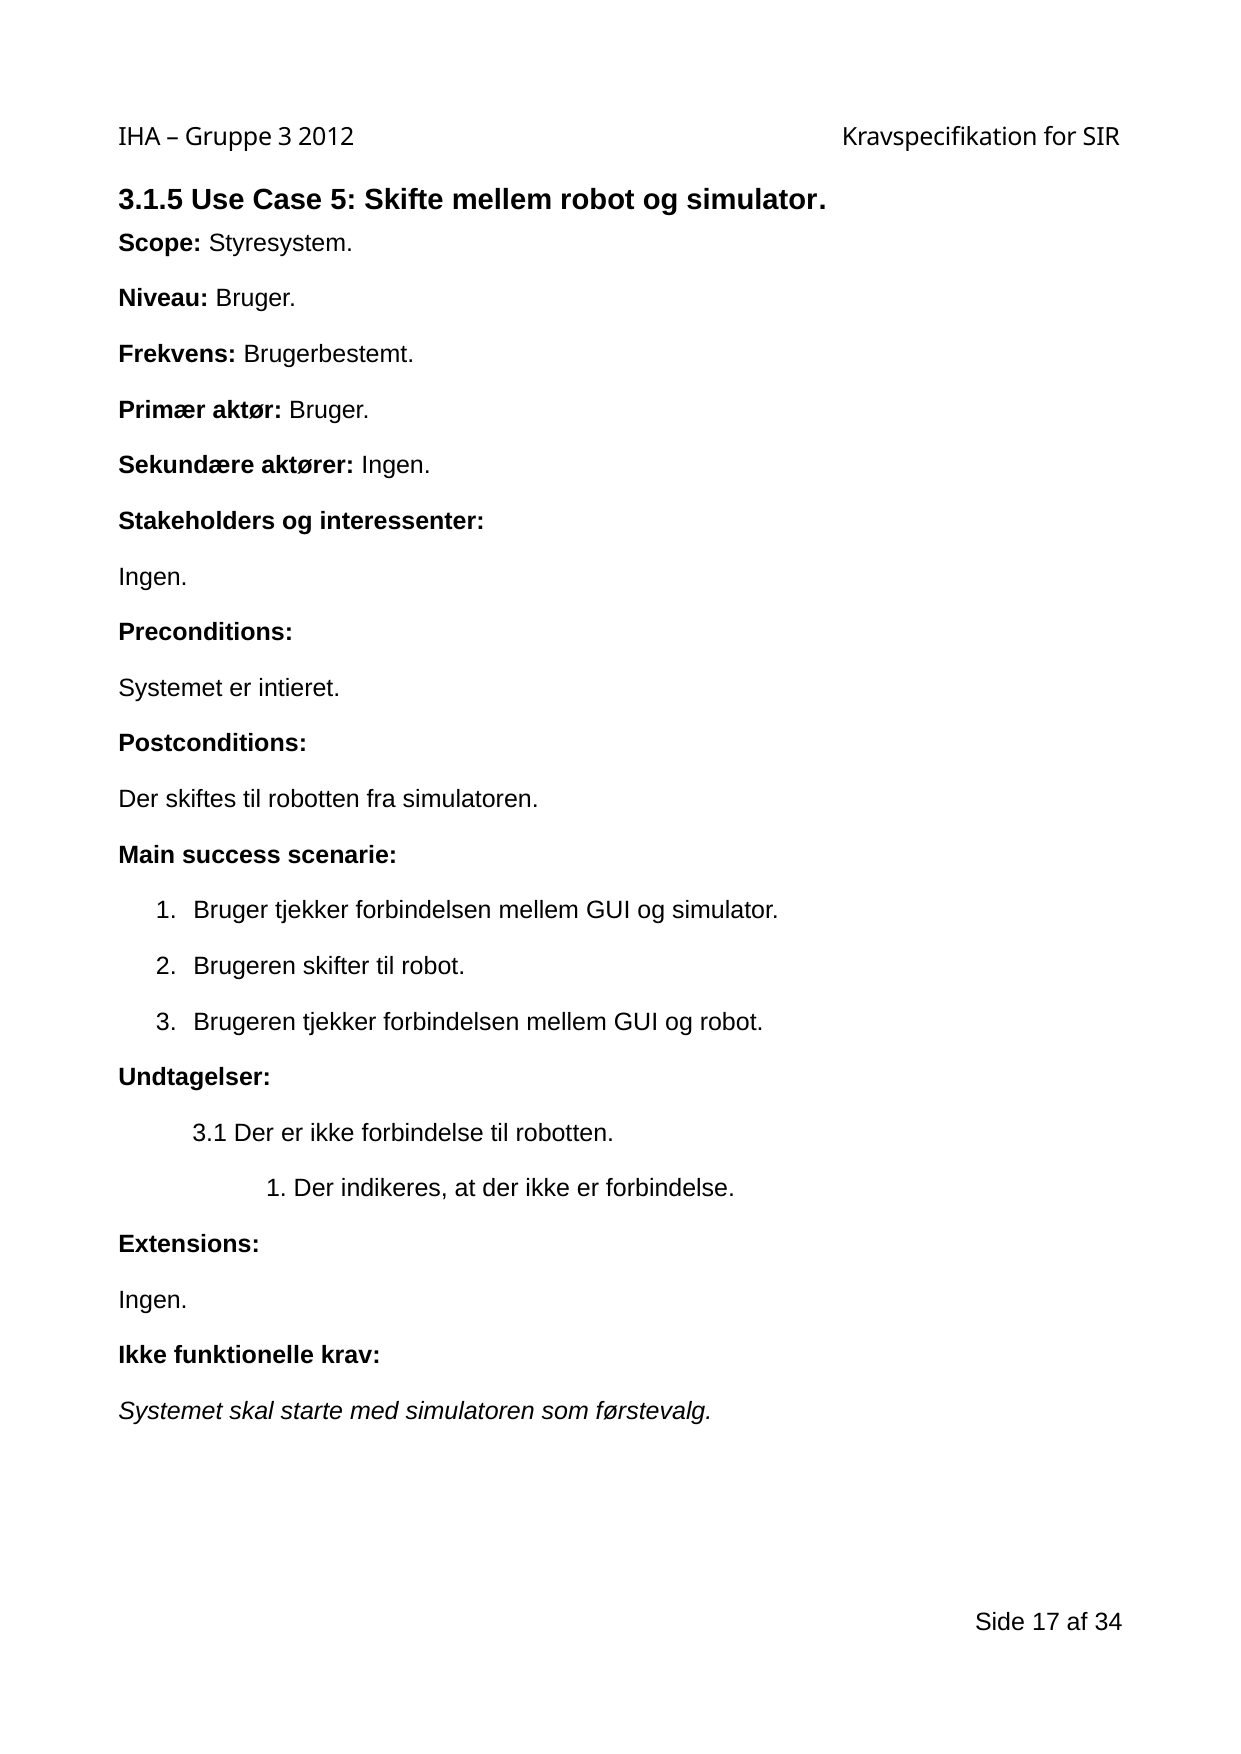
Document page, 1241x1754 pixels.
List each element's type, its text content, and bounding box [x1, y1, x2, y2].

text Main success scenarie: [118, 839, 1122, 868]
text Ingen. [118, 561, 1122, 590]
list Bruger tjekker forbindelsen mellem GUI og simulator. [156, 895, 1122, 924]
text Scope: Styresystem. [118, 228, 1122, 256]
text Undtagelser: [118, 1062, 1122, 1091]
text Sekundære aktører: Ingen. [118, 450, 1122, 479]
text Preconditions: [118, 617, 1122, 646]
text Systemet skal starte med simulatoren som førstevalg. [118, 1396, 1122, 1424]
text Ikke funktionelle krav: [118, 1340, 1122, 1369]
text Ingen. [118, 1284, 1122, 1313]
text 1. Der indikeres, at der ikke er forbindelse. [118, 1173, 1122, 1202]
text Postconditions: [118, 728, 1122, 757]
text Der skiftes til robotten fra simulatoren. [118, 784, 1122, 813]
text 3.1 Der er ikke forbindelse til robotten. [118, 1118, 1122, 1146]
text Frekvens: Brugerbestemt. [118, 339, 1122, 368]
text Stakeholders og interessenter: [118, 506, 1122, 534]
text Systemet er intieret. [118, 673, 1122, 701]
text Niveau: Bruger. [118, 283, 1122, 312]
list Brugeren skifter til robot. [156, 951, 1122, 979]
subtitle 3.1.5 Use Case 5: Skifte mellem robot og simulator. [118, 182, 1122, 215]
list Brugeren tjekker forbindelsen mellem GUI og robot. [156, 1006, 1122, 1035]
text Extensions: [118, 1229, 1122, 1258]
text Primær aktør: Bruger. [118, 394, 1122, 423]
